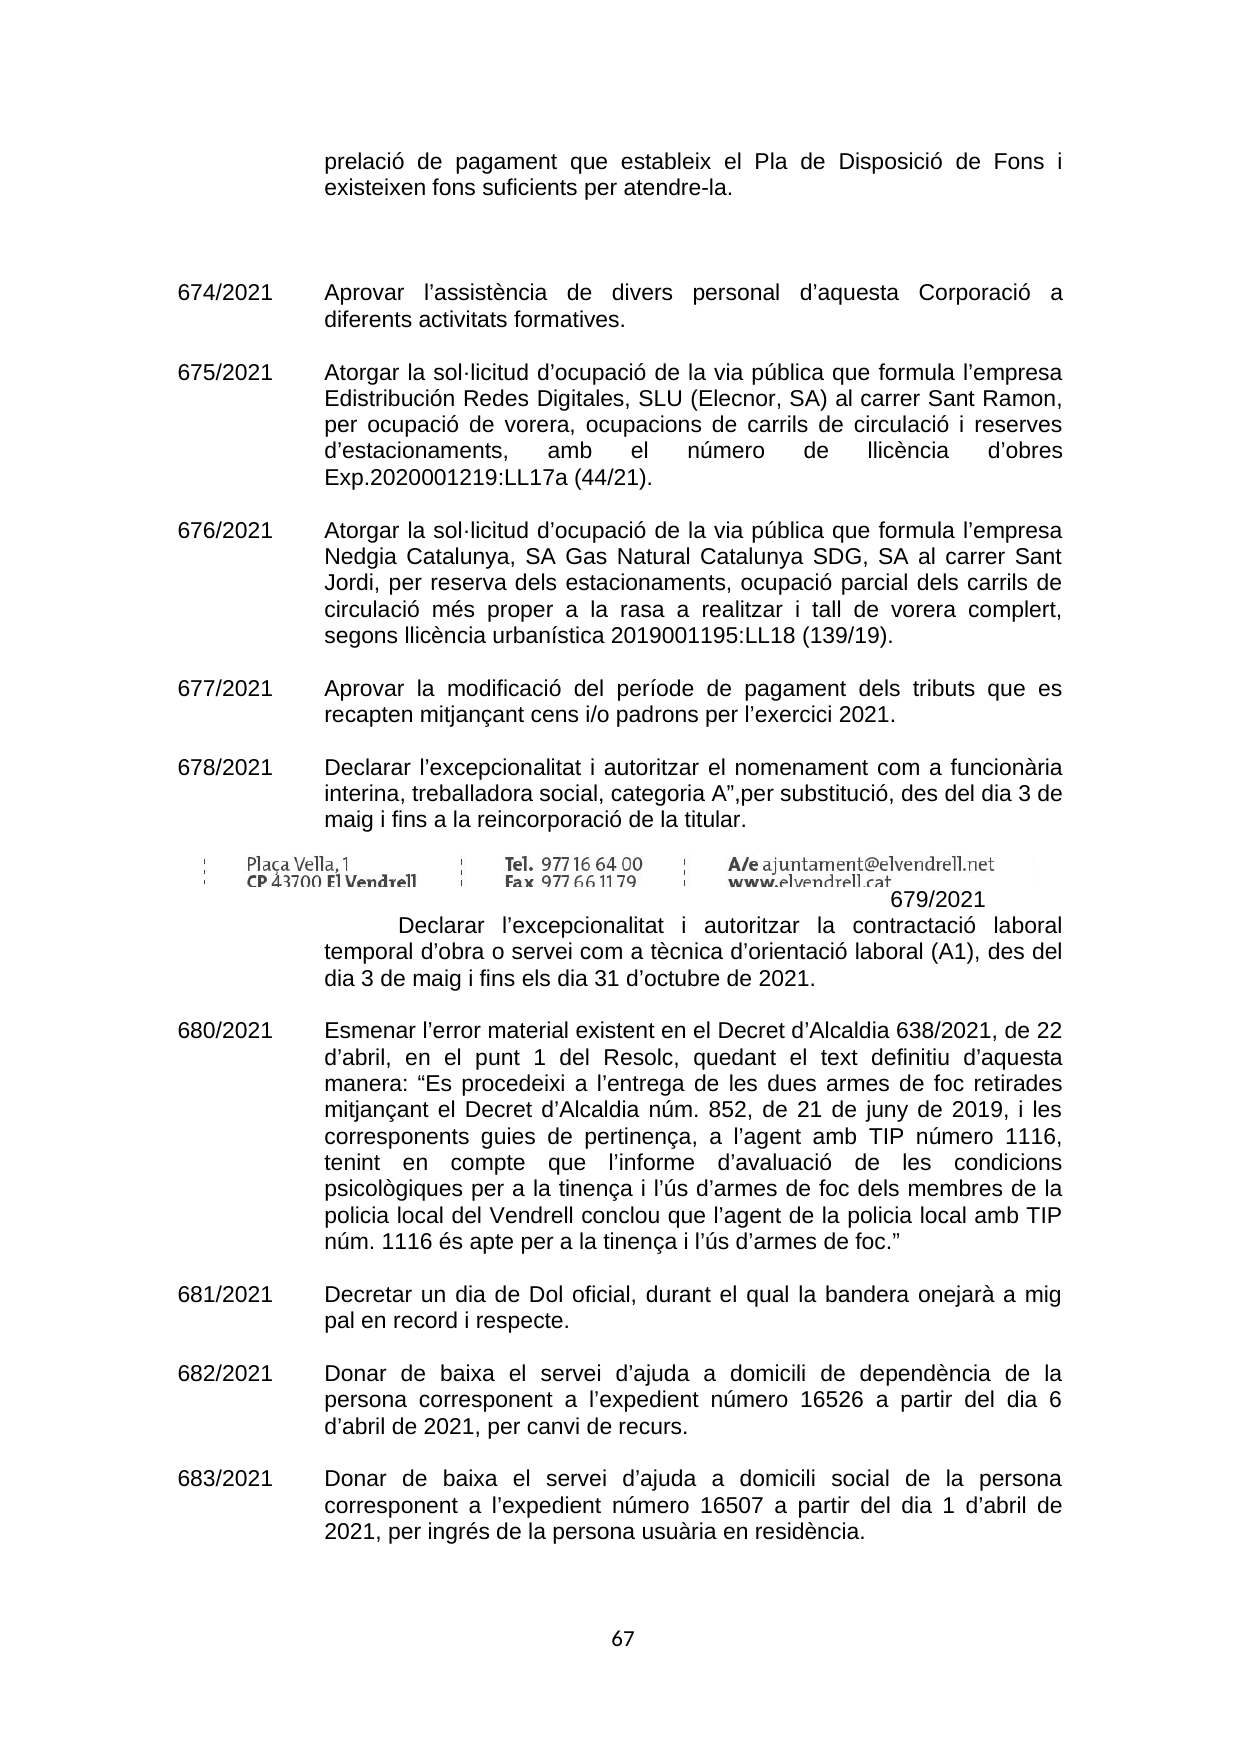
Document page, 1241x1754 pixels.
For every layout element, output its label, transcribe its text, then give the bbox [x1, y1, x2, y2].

text 680/2021 Esmenar l’error material existent en el Decret d’Alcaldia 638/2021, de 22 d’abril, en el punt 1 del Resolc, quedant el text definitiu d’aquesta manera: “Es procedeixi a l’entrega de les dues armes de foc retirades mitjançant el Decret d’Alcaldia núm. 852, de 21 de juny de 2019, i les corresponents guies de pertinença, a l’agent amb TIP número 1116, tenint en compte que l’informe d’avaluació de les condicions psicològiques per a la tinença i l’ús d’armes de foc dels membres de la policia local del Vendrell conclou que l’agent de la policia local amb TIP núm. 1116 és apte per a la tinença i l’ús d’armes de foc.” [177, 1017, 1063, 1254]
text 674/2021 Aprovar l’assistència de divers personal d’aquesta Corporació a diferents activitats formatives. [177, 279, 1063, 332]
text 679/2021 Declarar l’excepcionalitat i autoritzar la contractació laboral temporal d’obra o servei com a tècnica d’orientació laboral (A1), des del dia 3 de maig i fins els dia 31 d’octubre de 2021. [177, 859, 1063, 991]
text 683/2021 Donar de baixa el servei d’ajuda a domicili social de la persona corresponent a l’expedient número 16507 a partir del dia 1 d’abril de 2021, per ingrés de la persona usuària en residència. [177, 1465, 1063, 1544]
text 682/2021 Donar de baixa el servei d’ajuda a domicili de dependència de la persona corresponent a l’expedient número 16526 a partir del dia 6 d’abril de 2021, per canvi de recurs. [177, 1360, 1063, 1439]
text prelació de pagament que estableix el Pla de Disposició de Fons i existeixen fons suficients per atendre-la. [177, 148, 1063, 200]
text 677/2021 Aprovar la modificació del període de pagament dels tributs que es recapten mitjançant cens i/o padrons per l’exercici 2021. [177, 675, 1063, 727]
text 676/2021 Atorgar la sol·licitud d’ocupació de la via pública que formula l’empresa Nedgia Catalunya, SA Gas Natural Catalunya SDG, SA al carrer Sant Jordi, per reserva dels estacionaments, ocupació parcial dels carrils de circulació més proper a la rasa a realitzar i tall de vorera complert, segons llicència urbanística 2019001195:LL18 (139/19). [177, 517, 1063, 648]
text 681/2021 Decretar un dia de Dol oficial, durant el qual la bandera onejarà a mig pal en record i respecte. [177, 1281, 1063, 1333]
text 675/2021 Atorgar la sol·licitud d’ocupació de la via pública que formula l’empresa Edistribución Redes Digitales, SLU (Elecnor, SA) al carrer Sant Ramon, per ocupació de vorera, ocupacions de carrils de circulació i reserves d’estacionaments, amb el número de llicència d’obres Exp.2020001219:LL17a (44/21). [177, 358, 1063, 490]
text 678/2021 Declarar l’excepcionalitat i autoritzar el nomenament com a funcionària interina, treballadora social, categoria A”,per substitució, des del dia 3 de maig i fins a la reincorporació de la titular. [177, 754, 1063, 833]
